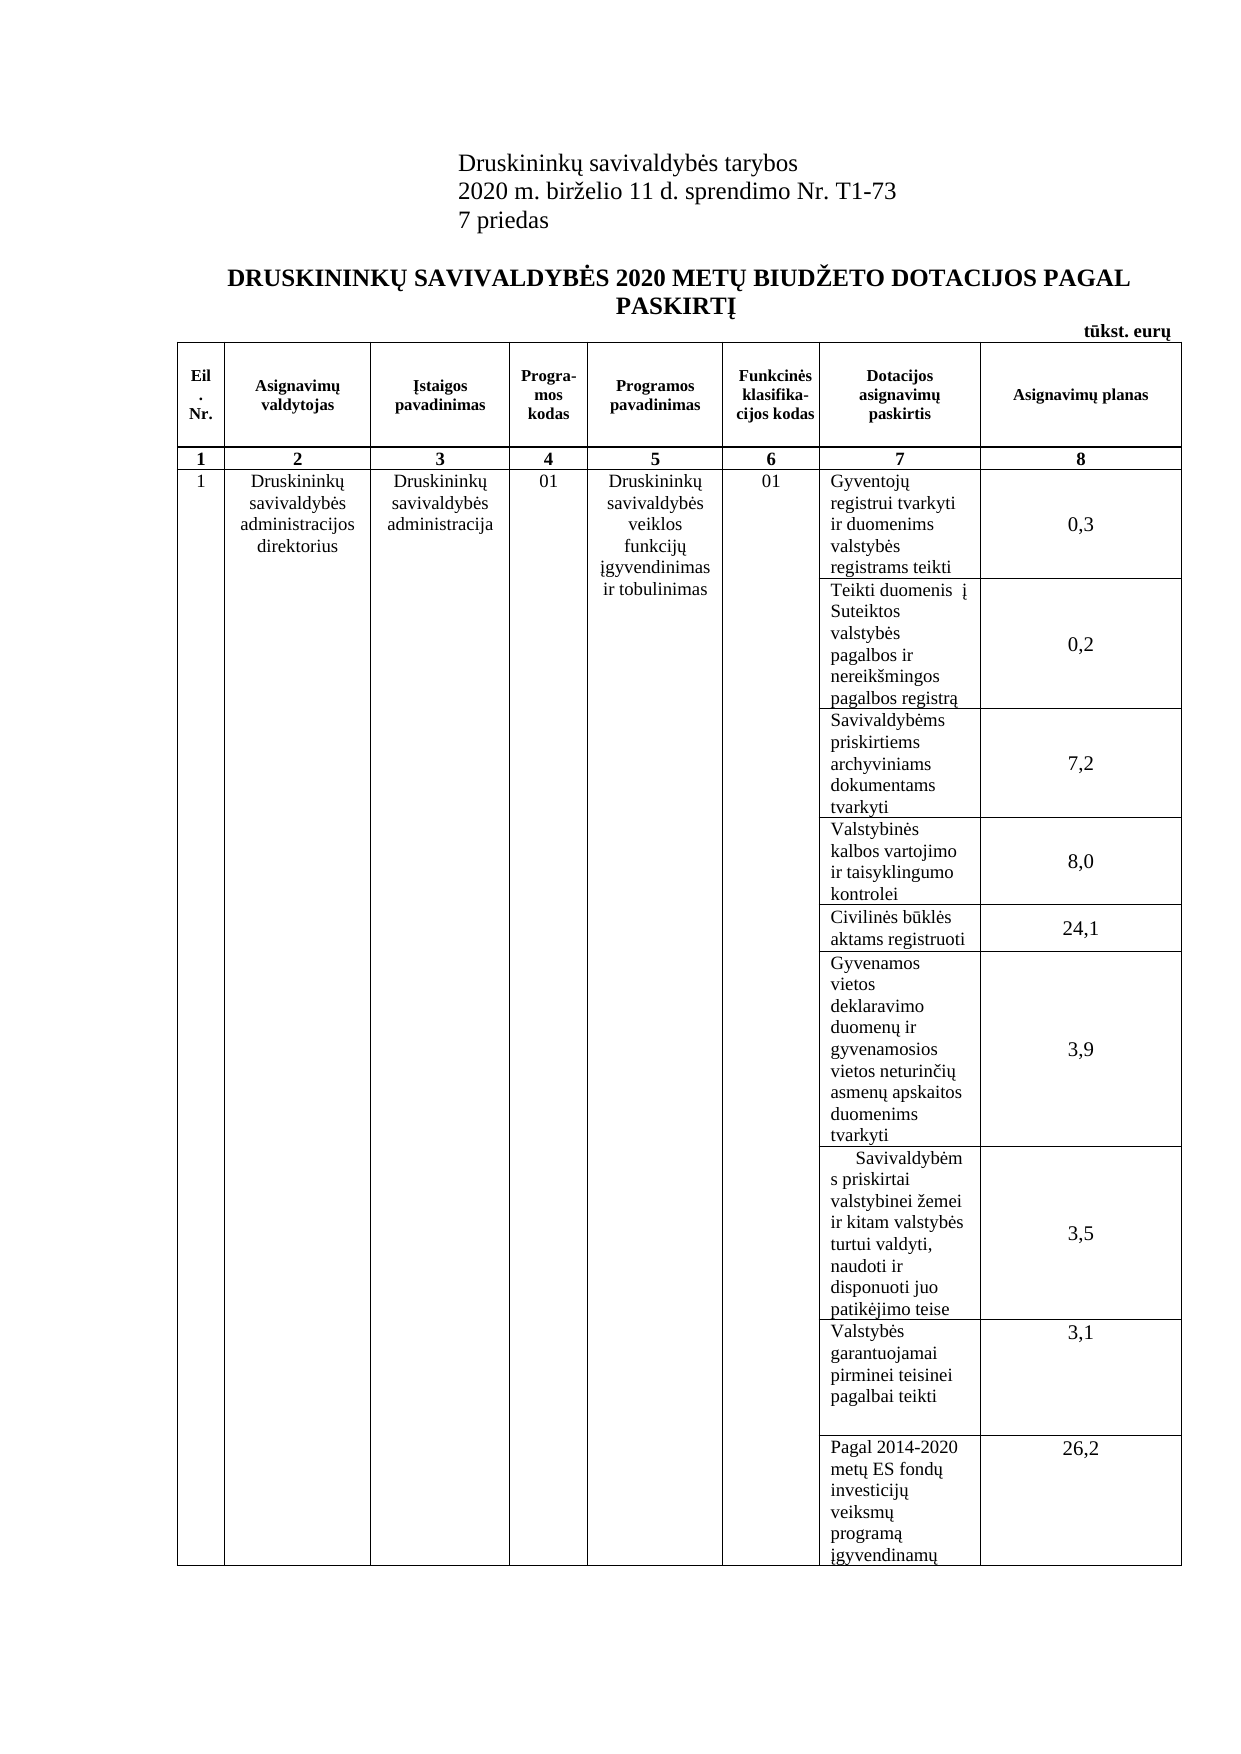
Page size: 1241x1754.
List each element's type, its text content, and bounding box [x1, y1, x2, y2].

table_cell 1 [178, 470, 224, 1565]
table_cell 3,5 [981, 1147, 1181, 1319]
text tūkst. eurų [177, 320, 1171, 342]
table_cell 4 [510, 448, 587, 469]
table_cell Druskininkų savivaldybės administracijos direktorius [225, 470, 370, 1565]
table_cell 8 [981, 448, 1181, 469]
table_cell Savivaldybėms priskirtiems archyviniams dokumentams tvarkyti [820, 709, 980, 817]
table_cell 01 [723, 470, 819, 1565]
text 7 priedas [458, 205, 1181, 234]
table_cell 8,0 [981, 818, 1181, 904]
table_cell 7 [820, 448, 980, 469]
table_cell 3,9 [981, 952, 1181, 1146]
table_cell 0,2 [981, 579, 1181, 708]
table_cell 3 [371, 448, 509, 469]
table_cell 3,1 [981, 1320, 1181, 1435]
table_cell Valstybinės kalbos vartojimo ir taisyklingumo kontrolei [820, 818, 980, 904]
table_cell 24,1 [981, 905, 1181, 951]
table_header Funkcinės klasifika-cijos kodas [723, 343, 819, 446]
table_cell 2 [225, 448, 370, 469]
table_header Asignavimų valdytojas [225, 343, 370, 446]
table_cell Savivaldybėms priskirtai valstybinei žemei ir kitam valstybės turtui valdyti, naudoti ir disponuoti juo patikėjimo teise [820, 1147, 980, 1319]
table_header Asignavimų planas [981, 343, 1181, 446]
text 2020 m. birželio 11 d. sprendimo Nr. T1-73 [458, 176, 1181, 205]
text Druskininkų savivaldybės tarybos [458, 148, 1176, 176]
table_cell 6 [723, 448, 819, 469]
table_header Programos pavadinimas [588, 343, 722, 446]
table_cell Gyvenamos vietos deklaravimo duomenų ir gyvenamosios vietos neturinčių asmenų apskaitos duomenims tvarkyti [820, 952, 980, 1146]
table_cell Teikti duomenis į Suteiktos valstybės pagalbos ir nereikšmingos pagalbos registrą [820, 579, 980, 708]
table_cell 0,3 [981, 470, 1181, 578]
table_cell 1 [178, 448, 224, 469]
table_header Eil. Nr. [178, 343, 224, 446]
table_cell Gyventojų registrui tvarkyti ir duomenims valstybės registrams teikti [820, 470, 980, 578]
table_cell 7,2 [981, 709, 1181, 817]
table_cell 01 [510, 470, 587, 1565]
table_cell Civilinės būklės aktams registruoti [820, 905, 980, 951]
table_header Dotacijos asignavimų paskirtis [820, 343, 980, 446]
table_cell Druskininkų savivaldybės administracija [371, 470, 509, 1565]
table_header Progra-mos kodas [510, 343, 587, 446]
table_cell Valstybės garantuojamai pirminei teisinei pagalbai teikti [820, 1320, 980, 1435]
table_cell Pagal 2014-2020 metų ES fondų investicijų veiksmų programą įgyvendinamų [820, 1436, 980, 1565]
table_cell Druskininkų savivaldybės veiklos funkcijų įgyvendinimas ir tobulinimas [588, 470, 722, 1565]
text DRUSKININKŲ SAVIVALDYBĖS 2020 METŲ BIUDŽETO DOTACIJOS PAGAL PASKIRTĮ [177, 263, 1181, 320]
table_cell 5 [588, 448, 722, 469]
table_header Įstaigos pavadinimas [371, 343, 509, 446]
table_cell 26,2 [981, 1436, 1181, 1565]
